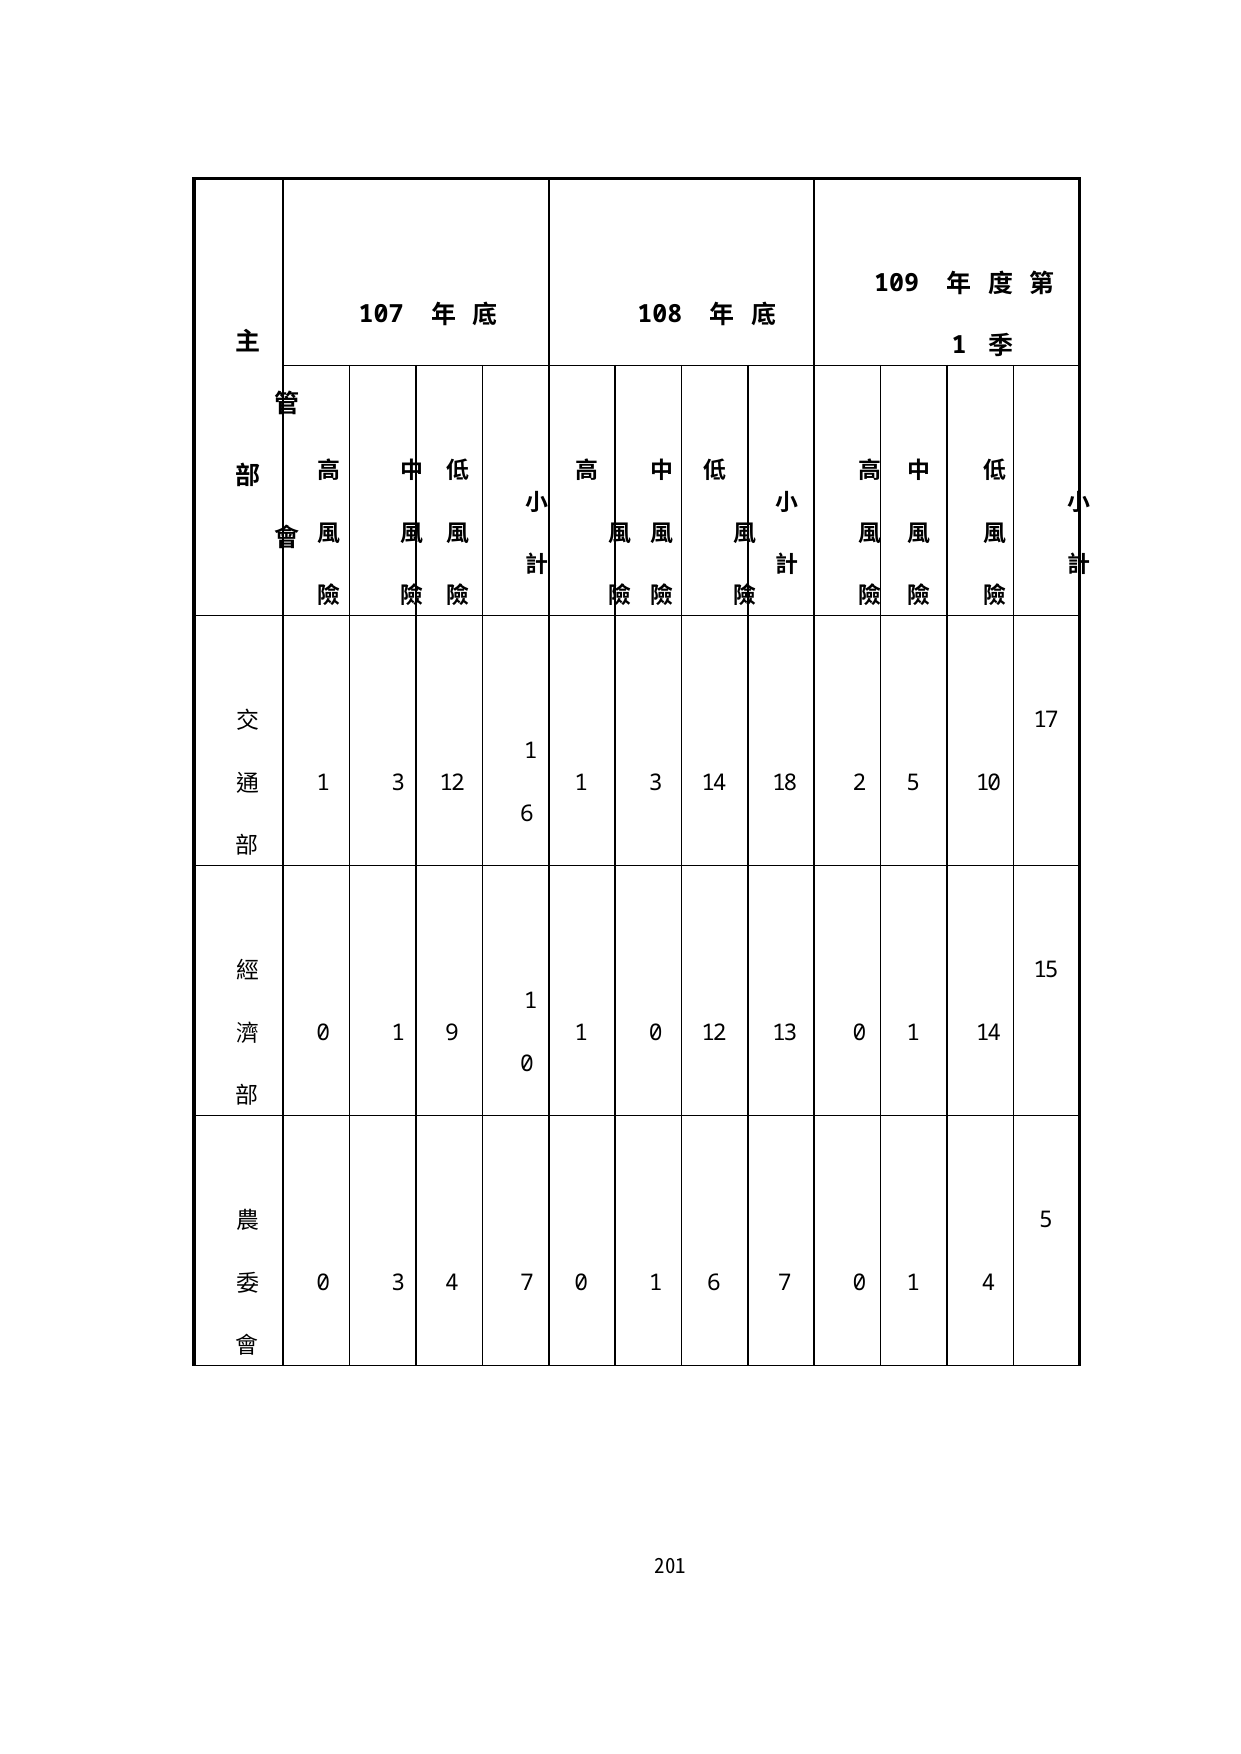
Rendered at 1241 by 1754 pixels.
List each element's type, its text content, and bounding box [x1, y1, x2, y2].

table_cell 18 [749, 616, 813, 865]
table_cell 7 [749, 1116, 813, 1365]
table_cell 10 [483, 866, 548, 1115]
table_cell 13 [749, 866, 813, 1115]
table_header 108年底 [550, 180, 813, 365]
table_cell 6 [682, 1116, 747, 1365]
table_cell 農委會 [196, 1116, 282, 1365]
table_cell 1 [881, 866, 946, 1115]
table_cell 1 [550, 616, 614, 865]
table_cell 高風險 [815, 366, 880, 615]
table_cell 0 [284, 1116, 349, 1365]
table_cell 10 [948, 616, 1013, 865]
table_cell 小計 [1014, 366, 1078, 615]
table_cell 0 [284, 866, 349, 1115]
table_cell 1 [284, 616, 349, 865]
table_cell 3 [616, 616, 681, 865]
table_cell 5 [1014, 1116, 1078, 1365]
table_cell 1 [881, 1116, 946, 1365]
table_cell 5 [881, 616, 946, 865]
table_cell 1 [350, 866, 415, 1115]
table_header 109年度第1季 [815, 180, 1078, 365]
table_cell 16 [483, 616, 548, 865]
table_cell 3 [350, 1116, 415, 1365]
table_cell 低風險 [417, 366, 482, 615]
table_header 107年底 [284, 180, 548, 365]
table_cell 14 [948, 866, 1013, 1115]
table_cell 高風險 [550, 366, 614, 615]
table_cell 1 [616, 1116, 681, 1365]
table_cell 經濟部 [196, 866, 282, 1115]
table_header 主管 部會 [196, 180, 282, 615]
table_cell 15 [1014, 866, 1078, 1115]
table_cell 4 [948, 1116, 1013, 1365]
table_cell 17 [1014, 616, 1078, 865]
table_cell 小計 [483, 366, 548, 615]
table_cell 交通部 [196, 616, 282, 865]
table_cell 小計 [749, 366, 813, 615]
table_cell 0 [550, 1116, 614, 1365]
table_cell 4 [417, 1116, 482, 1365]
table_cell 中風險 [616, 366, 681, 615]
table_cell 12 [417, 616, 482, 865]
table_cell 3 [350, 616, 415, 865]
table_cell 2 [815, 616, 880, 865]
table_cell 12 [682, 866, 747, 1115]
table_cell 9 [417, 866, 482, 1115]
table_cell 低風險 [682, 366, 747, 615]
table_cell 0 [616, 866, 681, 1115]
table_cell 中風險 [350, 366, 415, 615]
table_cell 0 [815, 1116, 880, 1365]
table_cell 高風險 [284, 366, 349, 615]
table_cell 低風險 [948, 366, 1013, 615]
table_cell 7 [483, 1116, 548, 1365]
table_cell 0 [815, 866, 880, 1115]
table_cell 14 [682, 616, 747, 865]
table_cell 中風險 [881, 366, 946, 615]
table_cell 1 [550, 866, 614, 1115]
